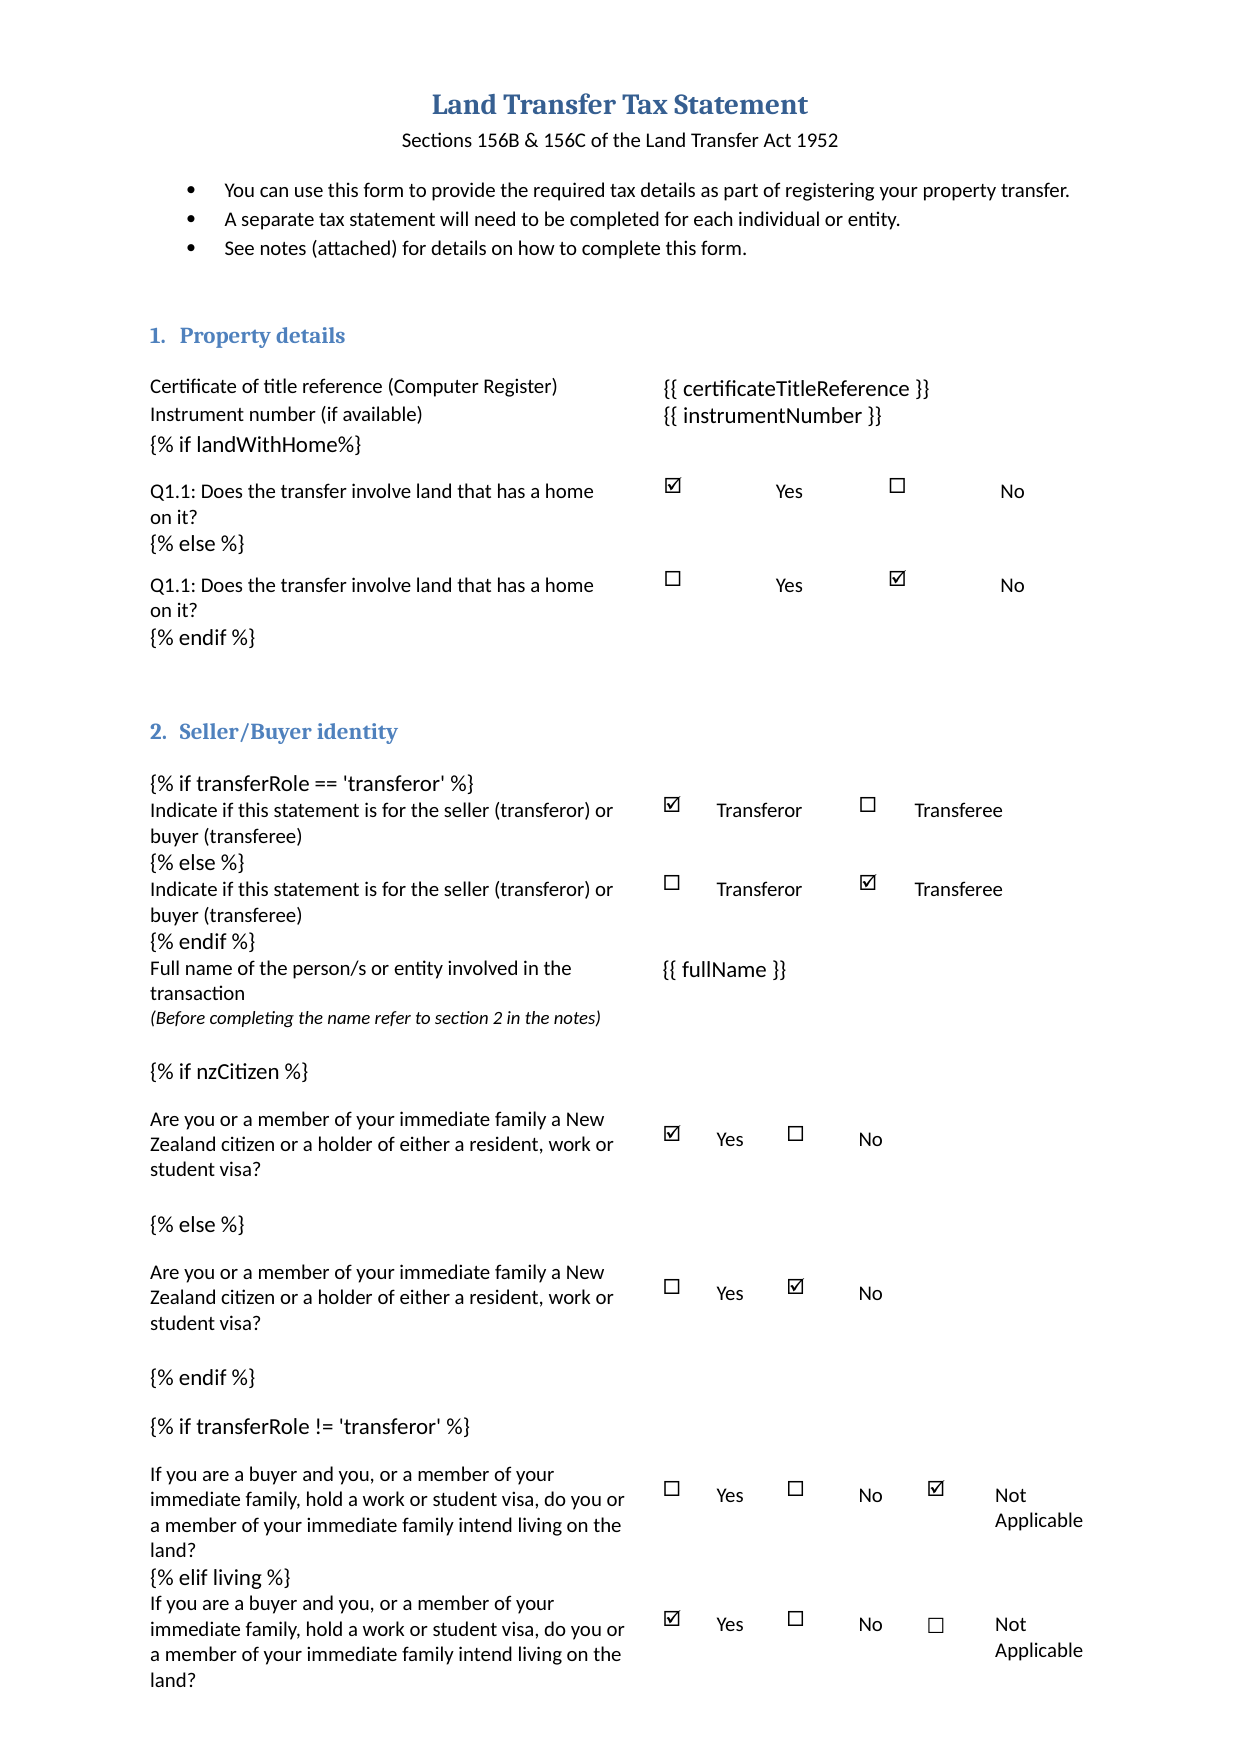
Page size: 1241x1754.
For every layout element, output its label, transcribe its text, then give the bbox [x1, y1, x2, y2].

table_cell Q1.1: Does the transfer involve land that has a home on it? [139, 479, 652, 529]
table_cell [705, 1363, 775, 1412]
table_header Certificate of title reference (Computer Register) [139, 374, 652, 402]
table_cell [651, 1412, 705, 1461]
table_cell Are you or a member of your immediate family a New Zealand citizen or a holder of either a resident, work or student visa? [139, 1259, 651, 1363]
table_cell Yes [764, 572, 877, 623]
table_cell [915, 1259, 984, 1363]
table_cell  [877, 479, 989, 529]
table_cell  [877, 572, 989, 623]
table_cell  [775, 1591, 847, 1692]
table_cell [915, 1106, 984, 1210]
subtitle Seller/Buyer identity [150, 718, 1090, 745]
list You can use this form to provide the required tax details as part of registering your property transfer. [187, 177, 1090, 202]
table_cell ☐ [915, 1591, 984, 1692]
table_cell  [651, 798, 705, 848]
table_cell  [847, 876, 903, 927]
table_cell [915, 1412, 984, 1461]
table_cell No [847, 1461, 915, 1563]
table_cell [651, 1210, 705, 1259]
table_cell Transferee [903, 876, 1103, 927]
table_cell Transferor [705, 798, 847, 848]
table_cell {% elif living %} [139, 1563, 1103, 1591]
table_cell Are you or a member of your immediate family a New Zealand citizen or a holder of either a resident, work or student visa? [139, 1106, 651, 1210]
table_cell  [775, 1461, 847, 1563]
table_cell  [652, 572, 764, 623]
table_cell [775, 1057, 847, 1106]
table_cell  [651, 1259, 705, 1363]
table_cell {% endif %} [139, 927, 1103, 955]
table_cell [651, 1363, 705, 1412]
list A separate tax statement will need to be completed for each individual or entity. [187, 206, 1090, 231]
table_cell  [651, 1461, 705, 1563]
table_cell [984, 1412, 1103, 1461]
table_cell {% else %} [139, 1210, 651, 1259]
table_cell {% endif %} [139, 623, 1101, 665]
table_cell  [775, 1106, 847, 1210]
table_cell {{ instrumentNumber }} [652, 402, 1101, 430]
table_cell [705, 1057, 775, 1106]
table_header {{ certificateTitleReference }} [652, 374, 1101, 402]
table_cell [847, 1210, 915, 1259]
table_cell {% else %} [139, 529, 652, 572]
table_cell Instrument number (if available) [139, 402, 652, 430]
table_cell Yes [764, 479, 877, 529]
table_cell No [847, 1259, 915, 1363]
subtitle Land Transfer Tax Statement [150, 88, 1090, 122]
table_cell Yes [705, 1106, 775, 1210]
table_cell [705, 1412, 775, 1461]
table_cell Transferor [705, 876, 847, 927]
table_cell  [651, 1106, 705, 1210]
table_cell Not Applicable [984, 1461, 1103, 1563]
table_cell [705, 1210, 775, 1259]
table_cell No [847, 1106, 915, 1210]
table_cell No [847, 1591, 915, 1692]
table_cell [847, 1412, 915, 1461]
table_cell [915, 1057, 984, 1106]
table_cell If you are a buyer and you, or a member of your immediate family, hold a work or student visa, do you or a member of your immediate family intend living on the land? [139, 1461, 651, 1563]
table_cell {% else %} [139, 848, 1103, 876]
table_cell  [847, 798, 903, 848]
table_cell {{ fullName }} [651, 955, 1103, 1057]
table_cell Transferee [903, 798, 1103, 848]
table_cell [847, 1057, 915, 1106]
table_cell [651, 1057, 705, 1106]
table_cell  [652, 479, 764, 529]
table_cell Indicate if this statement is for the seller (transferor) or buyer (transferee) [139, 876, 651, 927]
table_cell If you are a buyer and you, or a member of your immediate family, hold a work or student visa, do you or a member of your immediate family intend living on the land? [139, 1591, 651, 1692]
table_cell [775, 1363, 847, 1412]
table_cell Not Applicable [984, 1591, 1103, 1692]
table_cell [984, 1057, 1103, 1106]
table_cell  [775, 1259, 847, 1363]
table_cell [915, 1210, 984, 1259]
list See notes (attached) for details on how to complete this form. [187, 235, 1090, 261]
table_cell No [989, 479, 1101, 529]
table_cell [847, 1363, 915, 1412]
table_cell {% if nzCitizen %} [139, 1057, 651, 1106]
table_cell  [651, 1591, 705, 1692]
table_cell [984, 1363, 1103, 1412]
table_cell [775, 1412, 847, 1461]
table_cell Full name of the person/s or entity involved in the transaction (Before completing the name refer to section 2 in the notes) [139, 955, 651, 1057]
table_cell [652, 529, 1101, 572]
table_cell Indicate if this statement is for the seller (transferor) or buyer (transferee) [139, 798, 651, 848]
table_cell [984, 1210, 1103, 1259]
table_cell Yes [705, 1259, 775, 1363]
table_cell  [915, 1461, 984, 1563]
table_cell [984, 1259, 1103, 1363]
text Sections 156B & 156C of the Land Transfer Act 1952 [150, 127, 1090, 152]
table_cell {% if landWithHome%} [139, 430, 1101, 478]
table_cell Yes [705, 1461, 775, 1563]
table_header {% if transferRole == 'transferor' %} [139, 770, 1103, 797]
table_cell [984, 1106, 1103, 1210]
table_cell Yes [705, 1591, 775, 1692]
table_cell [775, 1210, 847, 1259]
table_cell [915, 1363, 984, 1412]
table_cell No [989, 572, 1101, 623]
table_cell  [651, 876, 705, 927]
table_cell {% endif %} [139, 1363, 651, 1412]
table_cell {% if transferRole != 'transferor' %} [139, 1412, 651, 1461]
list Property details [150, 323, 1090, 349]
table_cell Q1.1: Does the transfer involve land that has a home on it? [139, 572, 652, 623]
